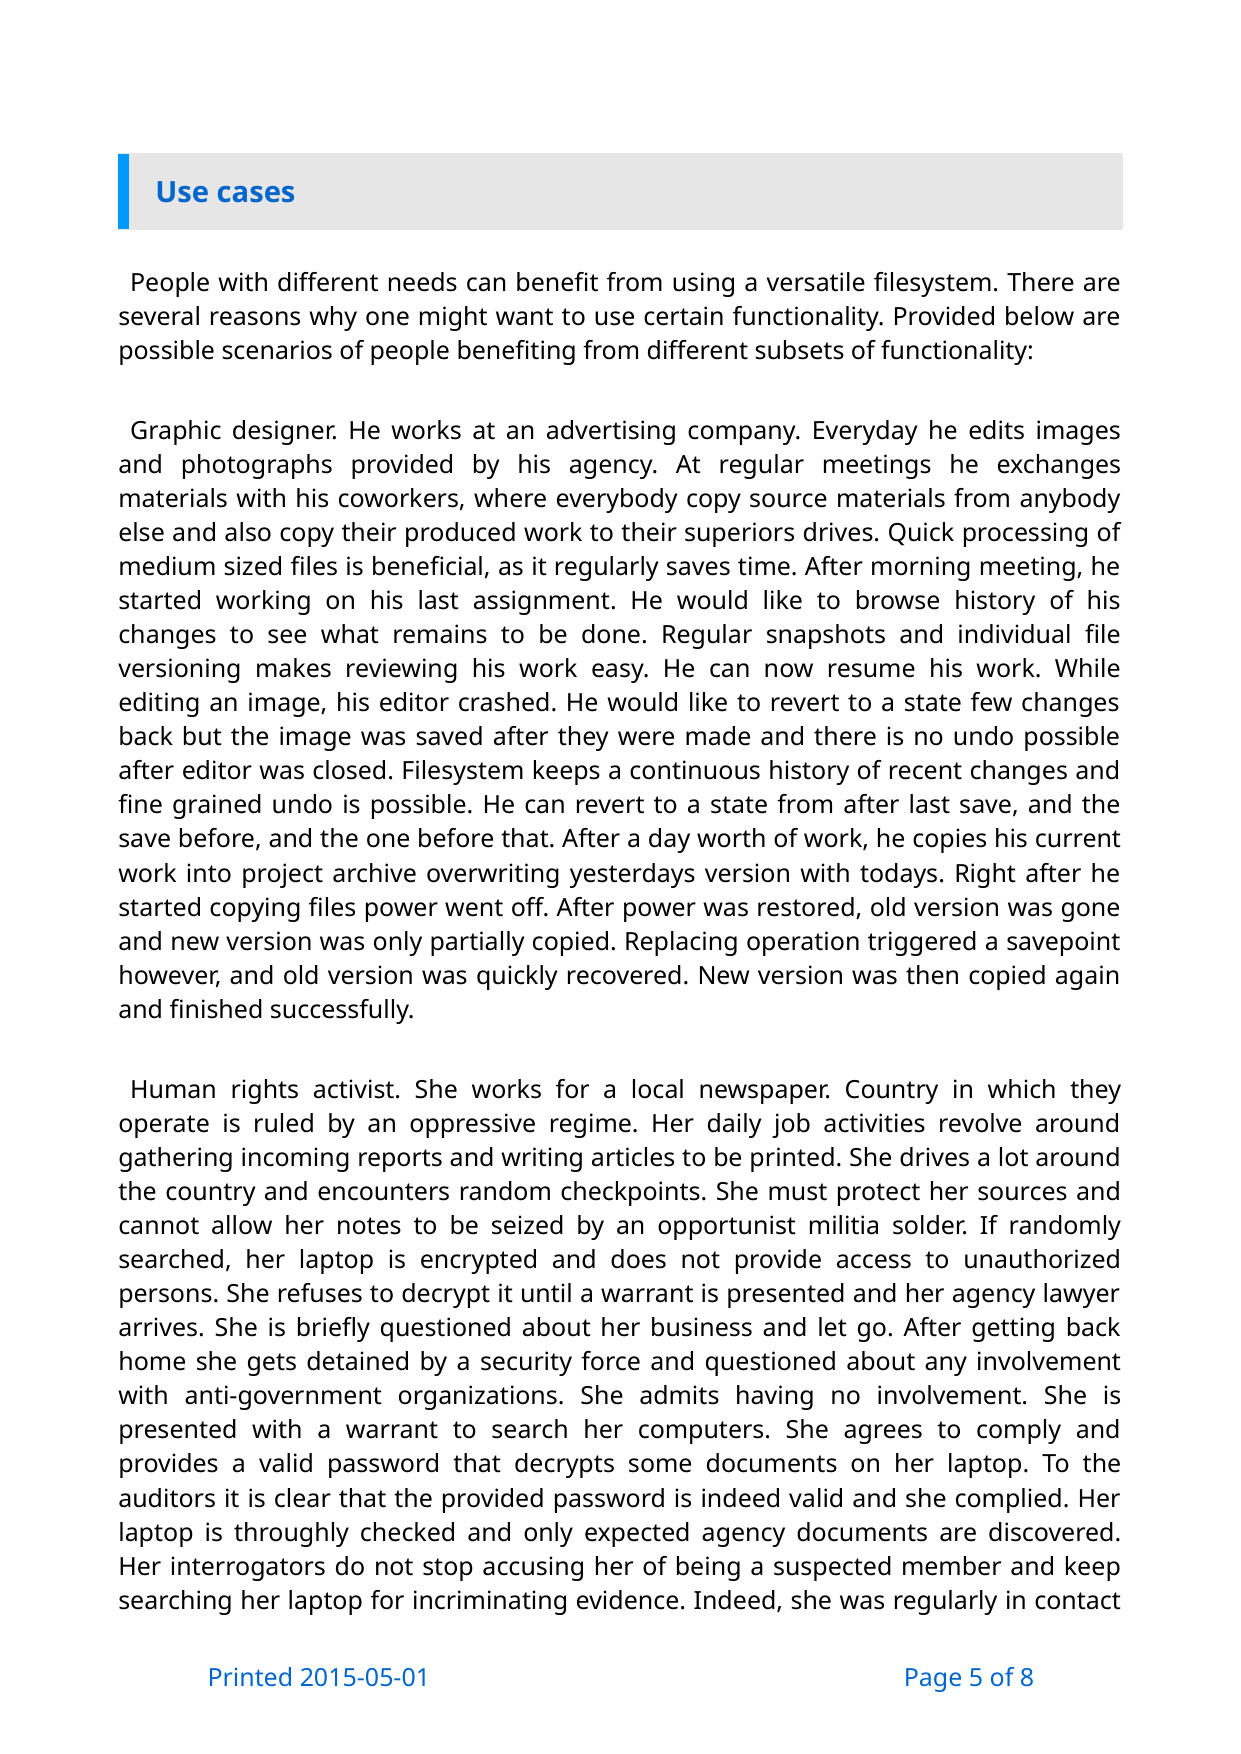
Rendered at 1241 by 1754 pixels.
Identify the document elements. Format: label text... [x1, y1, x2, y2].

text People with different needs can benefit from using a versatile filesystem. There are several reasons why one might want to use certain functionality. Provided below are possible scenarios of people benefiting from different subsets of functionality: [118, 264, 1122, 366]
text Graphic designer. He works at an advertising company. Everyday he edits images and photographs provided by his agency. At regular meetings he exchanges materials with his coworkers, where everybody copy source materials from anybody else and also copy their produced work to their superiors drives. Quick processing of medium sized files is beneficial, as it regularly saves time. After morning meeting, he started working on his last assignment. He would like to browse history of his changes to see what remains to be done. Regular snapshots and individual file versioning makes reviewing his work easy. He can now resume his work. While editing an image, his editor crashed. He would like to revert to a state few changes back but the image was saved after they were made and there is no undo possible after editor was closed. Filesystem keeps a continuous history of recent changes and fine grained undo is possible. He can revert to a state from after last save, and the save before, and the one before that. After a day worth of work, he copies his current work into project archive overwriting yesterdays version with todays. Right after he started copying files power went off. After power was restored, old version was gone and new version was only partially copied. Replacing operation triggered a savepoint however, and old version was quickly recovered. New version was then copied again and finished successfully. [118, 412, 1122, 1026]
text Human rights activist. She works for a local newspaper. Country in which they operate is ruled by an oppressive regime. Her daily job activities revolve around gathering incoming reports and writing articles to be printed. She drives a lot around the country and encounters random checkpoints. She must protect her sources and cannot allow her notes to be seized by an opportunist militia solder. If randomly searched, her laptop is encrypted and does not provide access to unauthorized persons. She refuses to decrypt it until a warrant is presented and her agency lawyer arrives. She is briefly questioned about her business and let go. After getting back home she gets detained by a security force and questioned about any involvement with anti-government organizations. She admits having no involvement. She is presented with a warrant to search her computers. She agrees to comply and provides a valid password that decrypts some documents on her laptop. To the auditors it is clear that the provided password is indeed valid and she complied. Her laptop is throughly checked and only expected agency documents are discovered. Her interrogators do not stop accusing her of being a suspected member and keep searching her laptop for incriminating evidence. Indeed, she was regularly in contact [118, 1071, 1122, 1616]
subtitle Use cases [129, 155, 1122, 229]
